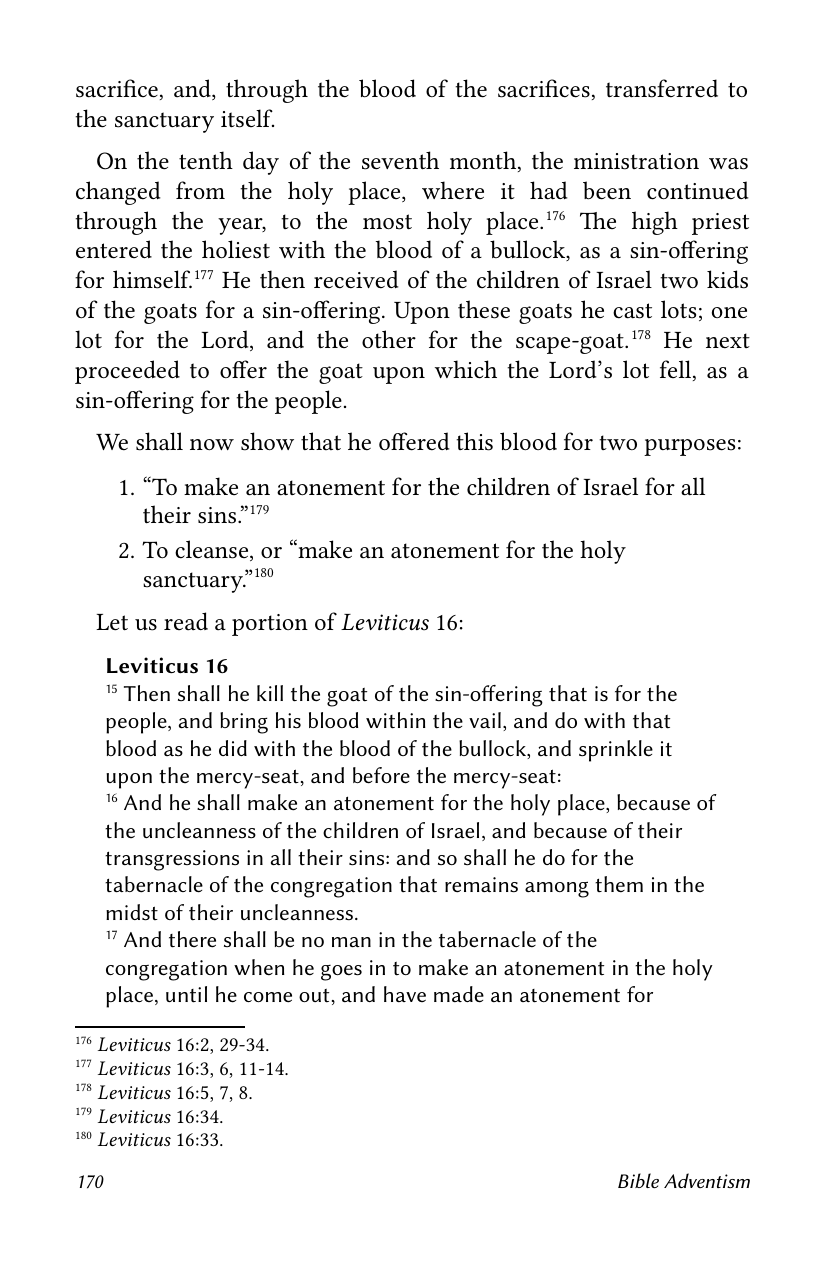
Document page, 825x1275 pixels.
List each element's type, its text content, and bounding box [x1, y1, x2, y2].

text 17 And there shall be no man in the tabernacle of the congregation when he goes in to make an atonement in the holy place, until he come out, and have made an atonement for [105, 927, 720, 1008]
text Let us read a portion of Leviticus 16: [75, 608, 750, 637]
text 15 Then shall he kill the goat of the sin-offering that is for the people, and bring his blood within the vail, and do with that blood as he did with the blood of the bullock, and sprinkle it upon the mercy-seat, and before the mercy-seat: [105, 681, 720, 789]
list “To make an atonement for the children of Israel for all their sins.” [135, 473, 750, 530]
text Leviticus 16:2, 29-34. [75, 1033, 750, 1057]
text We shall now show that he offered this blood for two purposes: [75, 428, 750, 457]
text Leviticus 16:5, 7, 8. [75, 1081, 750, 1104]
list Leviticus 16:34. [75, 1104, 750, 1128]
text Leviticus 16:3, 6, 11-14. [75, 1057, 750, 1081]
list To cleanse, or “make an atonement for the holy sanctuary.” [135, 536, 750, 593]
text sacrifice, and, through the blood of the sacrifices, transferred to the sanctuary itself. [75, 75, 750, 133]
text 16 And he shall make an atonement for the holy place, because of the uncleanness of the children of Israel, and because of their transgressions in all their sins: and so shall he do for the tabernacle of the congregation that remains among them in the midst of their uncleanness. [105, 790, 720, 926]
list Leviticus 16:33. [75, 1128, 750, 1152]
text On the tenth day of the seventh month, the ministration was changed from the holy place, where it had been continued through the year, to the most holy place. The high priest entered the holiest with the blood of a bullock, as a sin-offering for himself. He then received of the children of Israel two kids of the goats for a sin-offering. Upon these goats he cast lots; one lot for the Lord, and the other for the scape-goat. He next proceeded to offer the goat upon which the Lord’s lot fell, as a sin-offering for the people. [75, 147, 750, 414]
text Leviticus 16 [105, 653, 750, 679]
